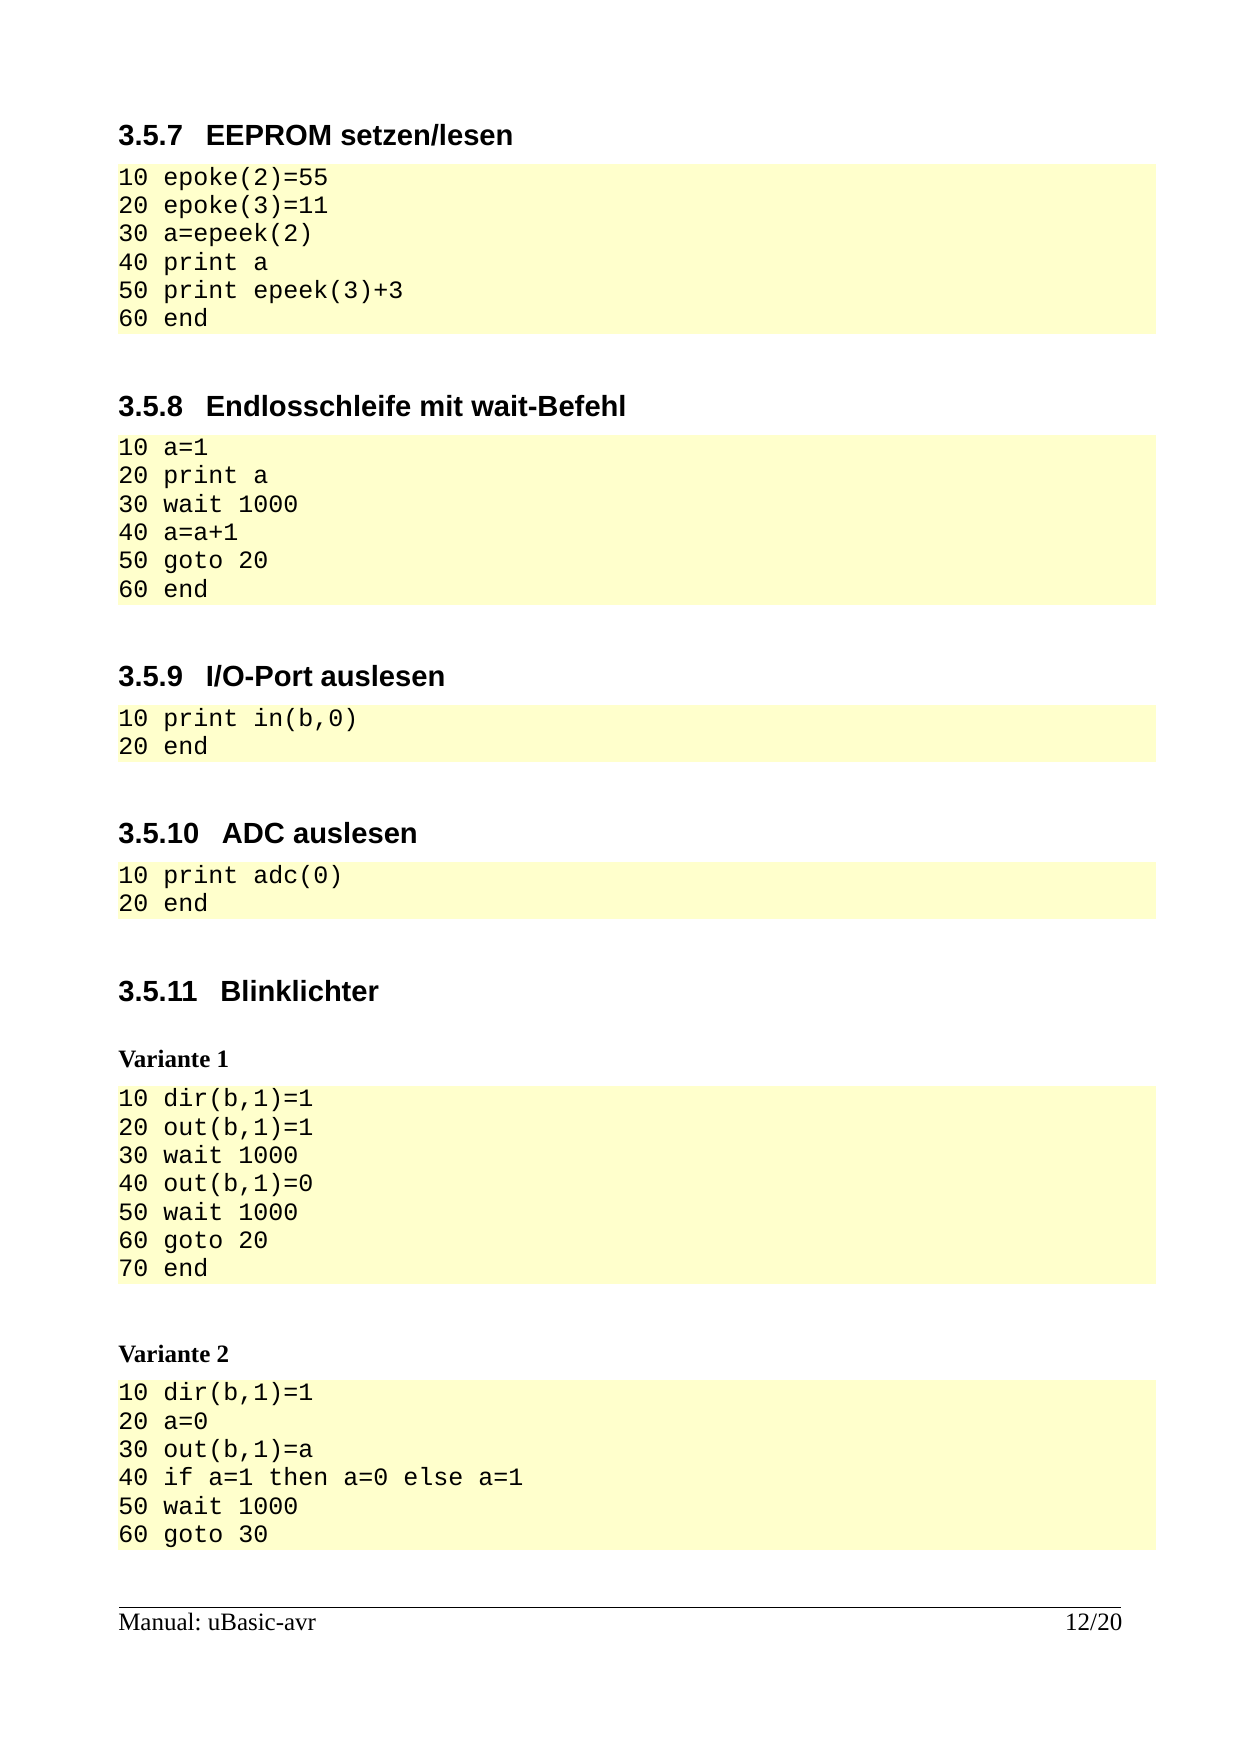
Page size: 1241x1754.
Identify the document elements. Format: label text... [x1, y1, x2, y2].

text 40 if a=1 then a=0 else a=1 [118, 1465, 1156, 1493]
text 50 wait 1000 [118, 1199, 1156, 1227]
text 50 print epeek(3)+3 [118, 277, 1156, 306]
text 60 end [118, 306, 1156, 334]
text 30 a=epeek(2) [118, 221, 1156, 249]
text 20 end [118, 733, 1156, 762]
text 20 a=0 [118, 1408, 1156, 1437]
text 10 dir(b,1)=1 [118, 1086, 1156, 1114]
text 60 end [118, 576, 1156, 605]
text 20 end [118, 891, 1156, 919]
text 40 a=a+1 [118, 520, 1156, 548]
text 20 print a [118, 463, 1156, 491]
text 60 goto 20 [118, 1227, 1156, 1256]
subtitle Blinklichter [118, 973, 1156, 1007]
text 40 out(b,1)=0 [118, 1171, 1156, 1199]
text 20 epoke(3)=11 [118, 192, 1156, 221]
text 10 print in(b,0) [118, 705, 1156, 733]
text 70 end [118, 1256, 1156, 1284]
text 60 goto 30 [118, 1522, 1156, 1550]
text 10 print adc(0) [118, 862, 1156, 891]
text 30 out(b,1)=a [118, 1437, 1156, 1465]
subtitle I/O-Port auslesen [118, 659, 1156, 693]
text 10 a=1 [118, 435, 1156, 463]
text 50 goto 20 [118, 548, 1156, 576]
text 20 out(b,1)=1 [118, 1114, 1156, 1142]
subtitle ADC auslesen [118, 816, 1156, 850]
text 40 print a [118, 249, 1156, 277]
subtitle Endlosschleife mit wait-Befehl [118, 389, 1156, 422]
subtitle EEPROM setzen/lesen [118, 118, 1156, 152]
text 10 epoke(2)=55 [118, 164, 1156, 192]
subtitle Variante 2 [118, 1339, 1156, 1367]
text 30 wait 1000 [118, 1142, 1156, 1171]
subtitle Variante 1 [118, 1044, 1156, 1073]
text 30 wait 1000 [118, 491, 1156, 520]
text 10 dir(b,1)=1 [118, 1380, 1156, 1408]
text 50 wait 1000 [118, 1493, 1156, 1522]
